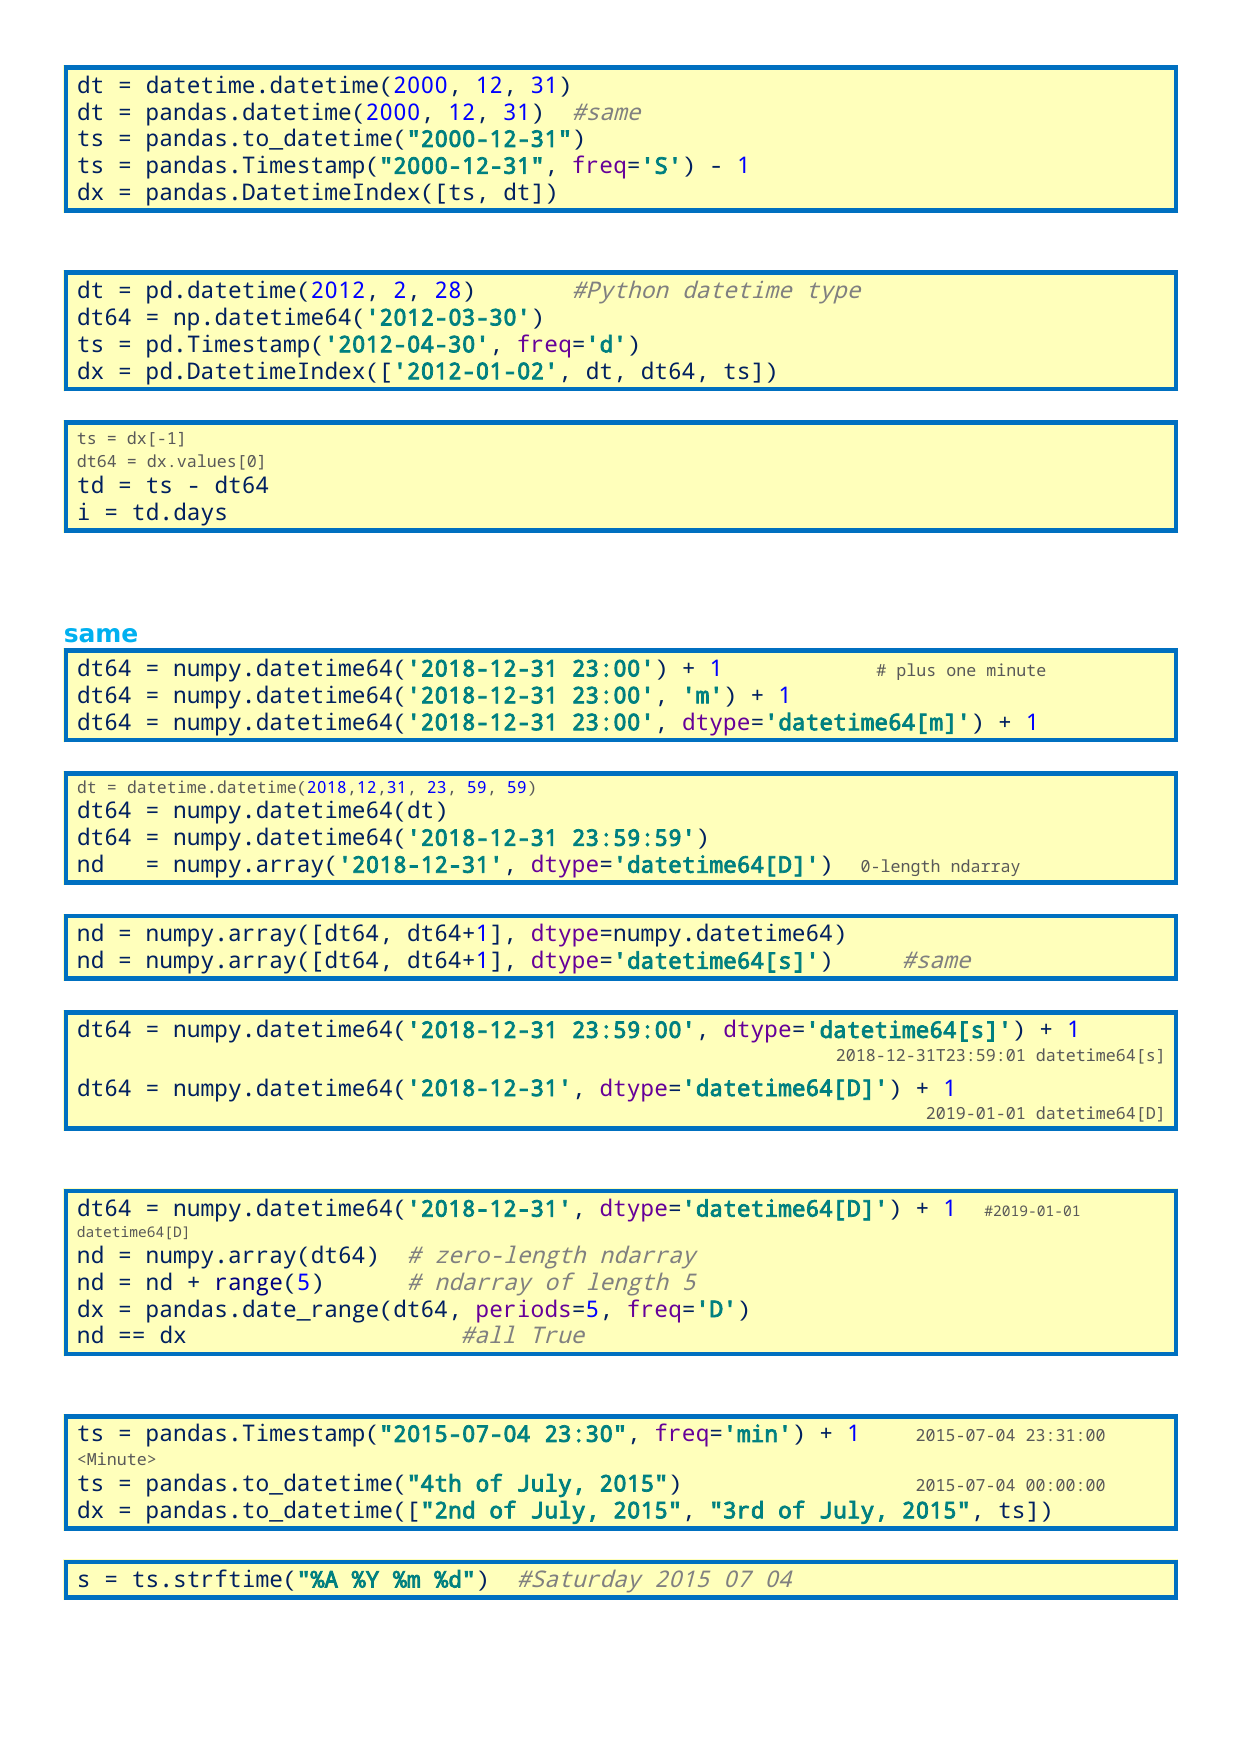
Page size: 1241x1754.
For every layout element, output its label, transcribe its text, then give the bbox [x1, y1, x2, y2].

text dt64 = numpy.datetime64('2018-12-31 23:59:00', dtype='datetime64[s]') + 1 [68, 1015, 1174, 1037]
text dt = datetime.datetime(2000, 12, 31) dt = pandas.datetime(2000, 12, 31) #same ts = pandas.to_datetime("2000-12-31") ts = pandas.Timestamp("2000-12-31", freq='S') - 1 dx = pandas.DatetimeIndex([ts, dt]) [68, 70, 1174, 208]
text nd = numpy.array('2018-12-31', dtype='datetime64[D]') 0-length ndarray [68, 844, 1174, 880]
title same [63, 619, 1178, 648]
text dt64 = numpy.datetime64('2018-12-31', dtype='datetime64[D]') + 1 #2019-01-01 datetime64[D] nd = numpy.array(dt64) # zero-length ndarray nd = nd + range(5) # ndarray of length 5 [68, 1193, 1174, 1289]
text nd = numpy.array([dt64, dt64+1], dtype=numpy.datetime64) nd = numpy.array([dt64, dt64+1], dtype='datetime64[s]') #same [68, 918, 1174, 976]
text dx = pandas.date_range(dt64, periods=5, freq='D') nd == dx #all True [68, 1289, 1174, 1352]
text dt64 = numpy.datetime64('2018-12-31 23:00') + 1 # plus one minute dt64 = numpy.datetime64('2018-12-31 23:00', 'm') + 1 dt64 = numpy.datetime64('2018-12-31 23:00', dtype='datetime64[m]') + 1 [68, 653, 1174, 738]
text dt = pd.datetime(2012, 2, 28) #Python datetime type dt64 = np.datetime64('2012-03-30') ts = pd.Timestamp('2012-04-30', freq='d') dx = pd.DatetimeIndex(['2012-01-02', dt, dt64, ts]) [68, 275, 1174, 387]
text 2019-01-01 datetime64[D] [68, 1095, 1174, 1126]
text dt = datetime.datetime(2018,12,31, 23, 59, 59) [68, 776, 1174, 791]
text dt64 = numpy.datetime64(dt) [68, 791, 1174, 818]
text s = ts.strftime("%A %Y %m %d") #Saturday 2015 07 04 [68, 1564, 1174, 1595]
text dt64 = numpy.datetime64('2018-12-31 23:59:59') [68, 818, 1174, 844]
text 2018-12-31T23:59:01 datetime64[s] [68, 1037, 1174, 1059]
text dt64 = numpy.datetime64('2018-12-31', dtype='datetime64[D]') + 1 [68, 1059, 1174, 1095]
text ts = pandas.Timestamp("2015-07-04 23:30", freq='min') + 1 2015-07-04 23:31:00 <Minute> ts = pandas.to_datetime("4th of July, 2015") 2015-07-04 00:00:00 dx = pandas.to_datetime(["2nd of July, 2015", "3rd of July, 2015", ts]) [68, 1419, 1174, 1526]
text ts = dx[-1] dt64 = dx.values[0] td = ts - dt64 i = td.days [68, 425, 1174, 528]
